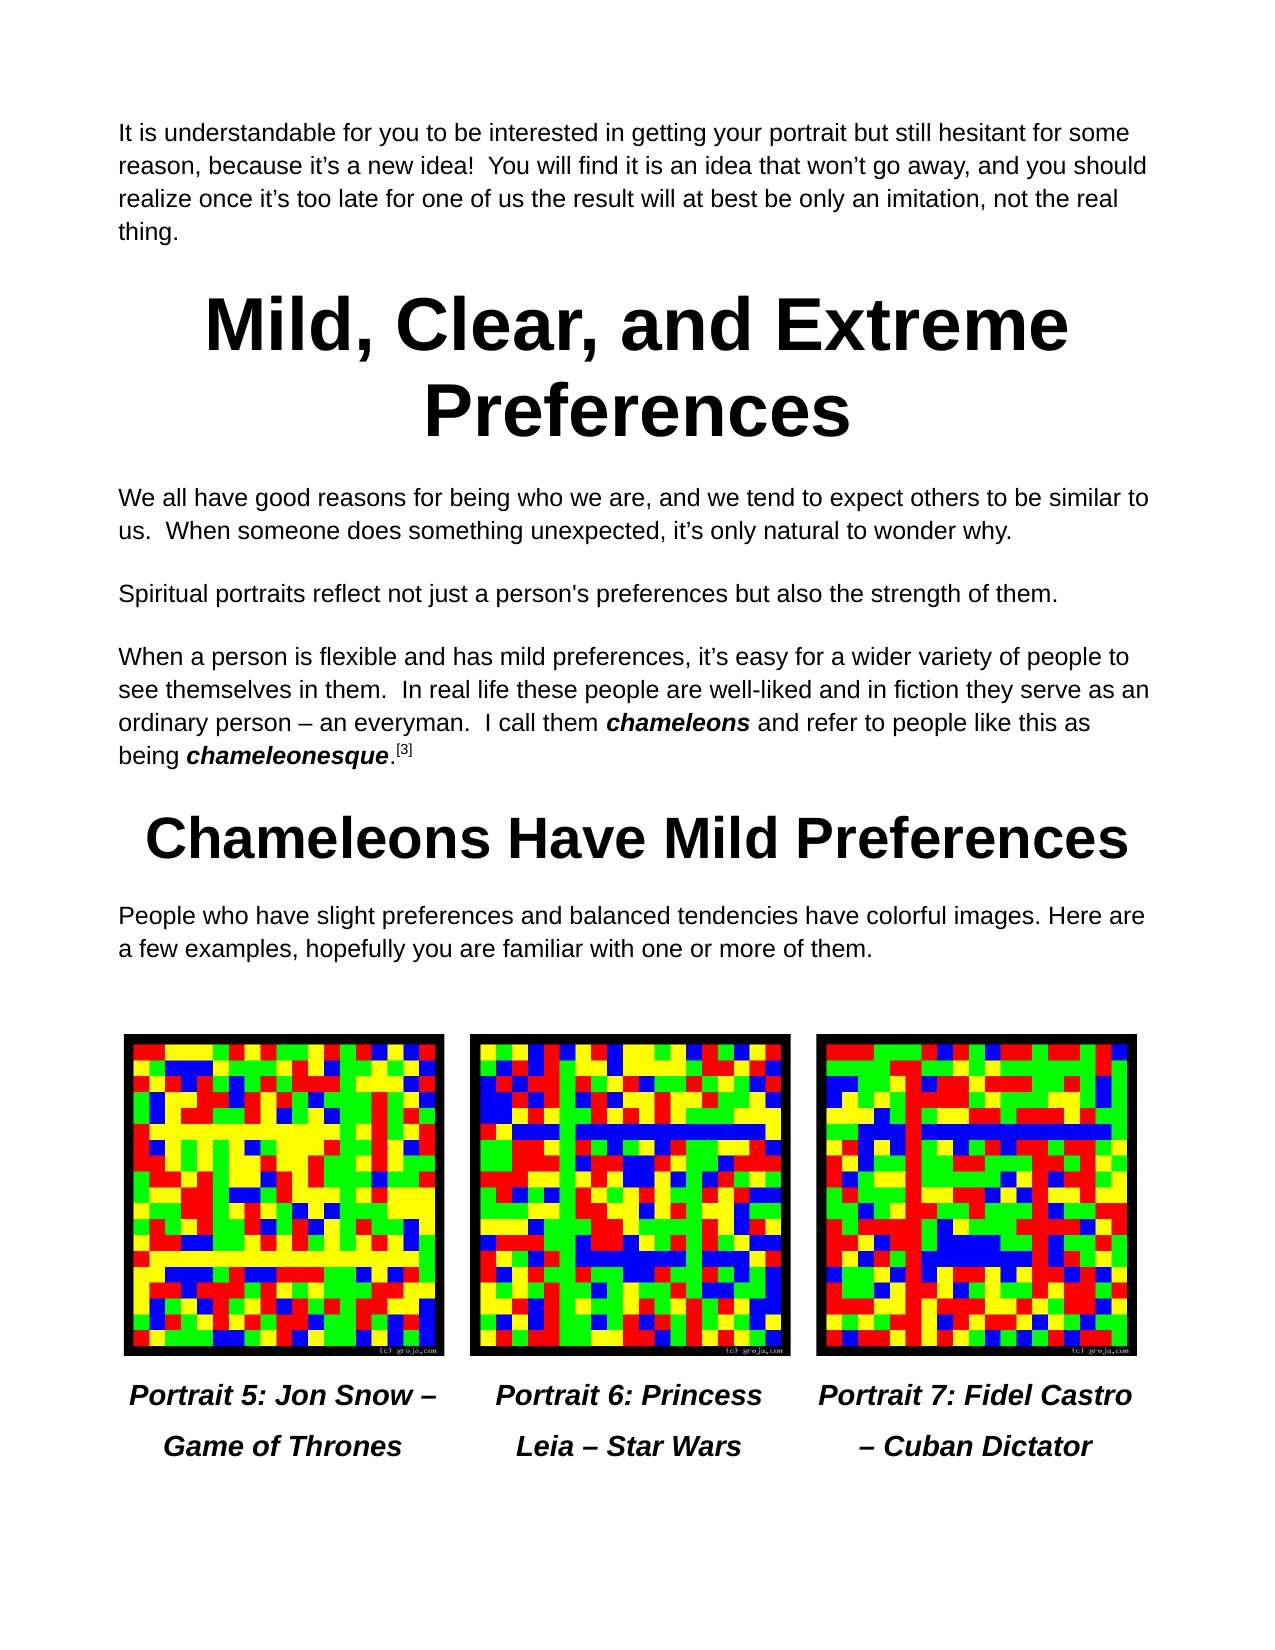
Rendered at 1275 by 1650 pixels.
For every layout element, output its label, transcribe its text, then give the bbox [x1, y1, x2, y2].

text It is understandable for you to be interested in getting your portrait but still hesitant for some reason, because it’s a new idea! You will find it is an idea that won’t go away, and you should realize once it’s too late for one of us the result will at best be only an imitation, not the real thing. [118, 118, 1157, 246]
table_header [118, 967, 464, 1468]
subtitle Mild, Clear, and Extreme Preferences [118, 280, 1157, 453]
picture [816, 1034, 1137, 1356]
table_header [811, 967, 1159, 1468]
text We all have good reasons for being who we are, and we tend to expect others to be similar to us. When someone does something unexpected, it’s only natural to wonder why. [118, 483, 1157, 544]
picture [470, 1034, 791, 1356]
picture [123, 1034, 445, 1356]
table_header [464, 967, 811, 1468]
text When a person is flexible and has mild preferences, it’s easy for a wider variety of people to see themselves in them. In real life these people are well-liked and in fiction they serve as an ordinary person – an everyman. I call them chameleons and refer to people like this as being chameleonesque.[3] [118, 642, 1157, 769]
text People who have slight preferences and balanced tendencies have colorful images. Here are a few examples, hopefully you are familiar with one or more of them. [118, 901, 1157, 963]
subtitle Chameleons Have Mild Preferences [118, 804, 1157, 871]
text Spiritual portraits reflect not just a person's preferences but also the strength of them. [118, 579, 1157, 607]
